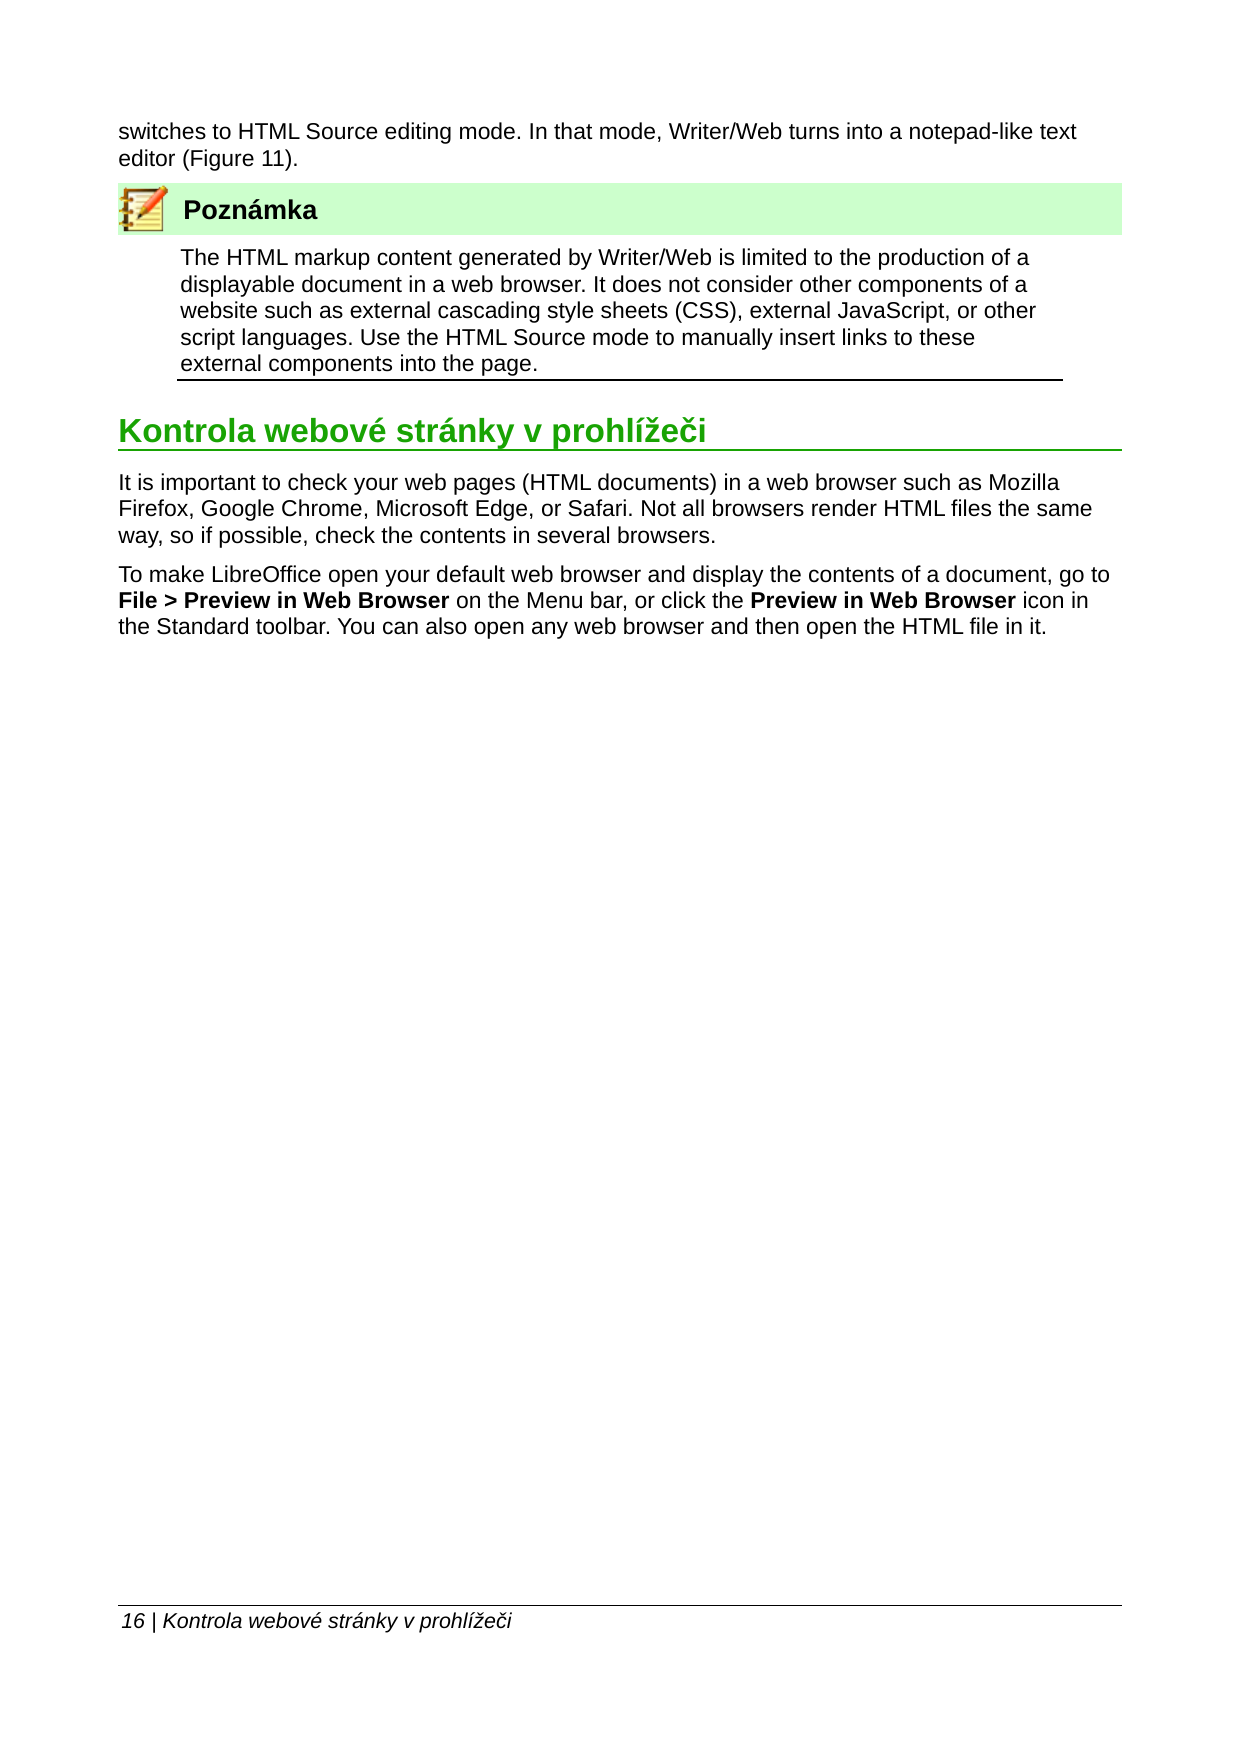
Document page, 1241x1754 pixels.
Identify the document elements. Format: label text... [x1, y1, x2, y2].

subtitle Poznámka [118, 183, 1122, 235]
text switches to HTML Source editing mode. In that mode, Writer/Web turns into a notepad-like text editor (Figure 11). [118, 118, 1122, 171]
picture [119, 184, 170, 235]
text To make LibreOffice open your default web browser and display the contents of a document, go to File > Preview in Web Browser on the Menu bar, or click the Preview in Web Browser icon in the Standard toolbar. You can also open any web browser and then open the HTML file in it. [118, 561, 1122, 639]
text The HTML markup content generated by Writer/Web is limited to the production of a displayable document in a web browser. It does not consider other components of a website such as external cascading style sheets (CSS), external JavaScript, or other script languages. Use the HTML Source mode to manually insert links to these external components into the page. [177, 241, 1063, 379]
subtitle Kontrola webové stránky v prohlížeči [118, 411, 1122, 449]
text It is important to check your web pages (HTML documents) in a web browser such as Mozilla Firefox, Google Chrome, Microsoft Edge, or Safari. Not all browsers render HTML files the same way, so if possible, check the contents in several browsers. [118, 469, 1122, 548]
